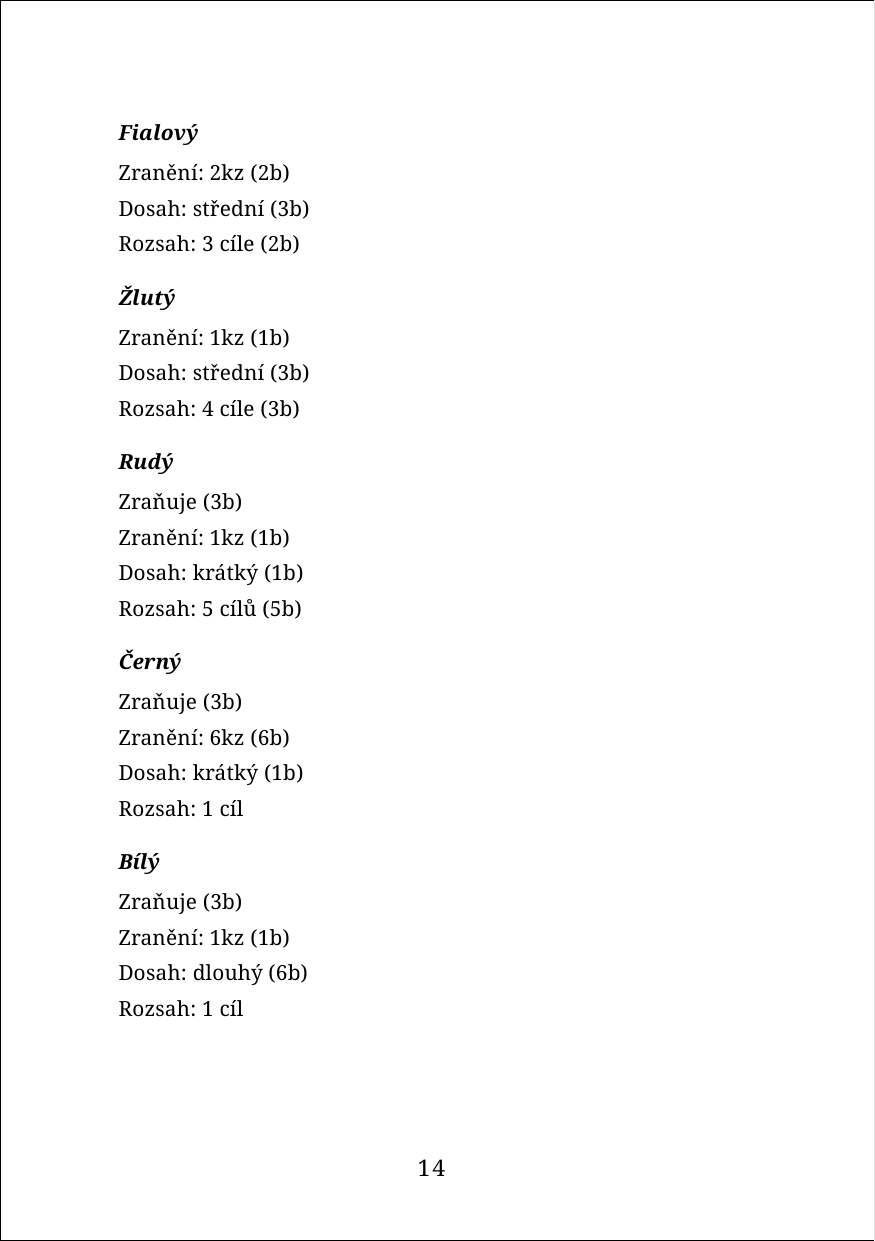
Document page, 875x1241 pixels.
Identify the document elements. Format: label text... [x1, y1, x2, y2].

subtitle Rudý [118, 447, 756, 476]
text Zraňuje (3b) Zranění: 1kz (1b) Dosah: dlouhý (6b) Rozsah: 1 cíl [118, 887, 756, 1022]
text Zraňuje (3b) Zranění: 1kz (1b) Dosah: krátký (1b) Rozsah: 5 cílů (5b) [118, 487, 756, 622]
subtitle Černý [118, 647, 756, 676]
subtitle Žlutý [118, 283, 756, 311]
subtitle Fialový [118, 118, 756, 147]
subtitle Bílý [118, 847, 756, 876]
text Zranění: 2kz (2b) Dosah: střední (3b) Rozsah: 3 cíle (2b) [118, 158, 756, 258]
text Zranění: 1kz (1b) Dosah: střední (3b) Rozsah: 4 cíle (3b) [118, 323, 756, 422]
text Zraňuje (3b) Zranění: 6kz (6b) Dosah: krátký (1b) Rozsah: 1 cíl [118, 687, 756, 822]
